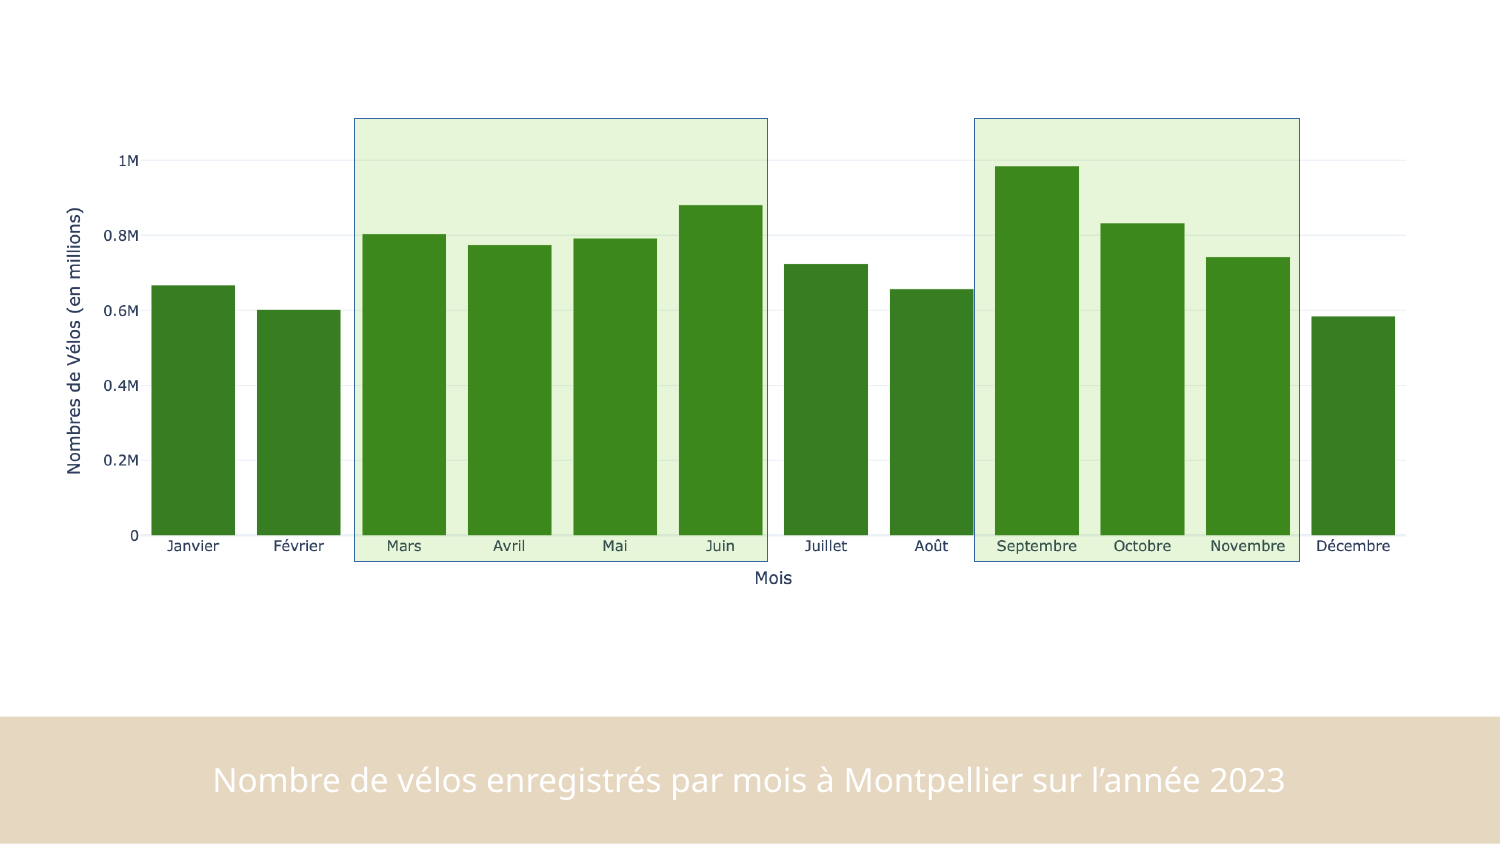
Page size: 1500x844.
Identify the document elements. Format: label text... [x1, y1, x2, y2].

picture [59, 145, 1418, 591]
text_box [354, 118, 768, 562]
text_box [974, 118, 1300, 562]
list Nombre de vélos enregistrés par mois à Montpellier sur l’année 2023 [95, 741, 1405, 818]
